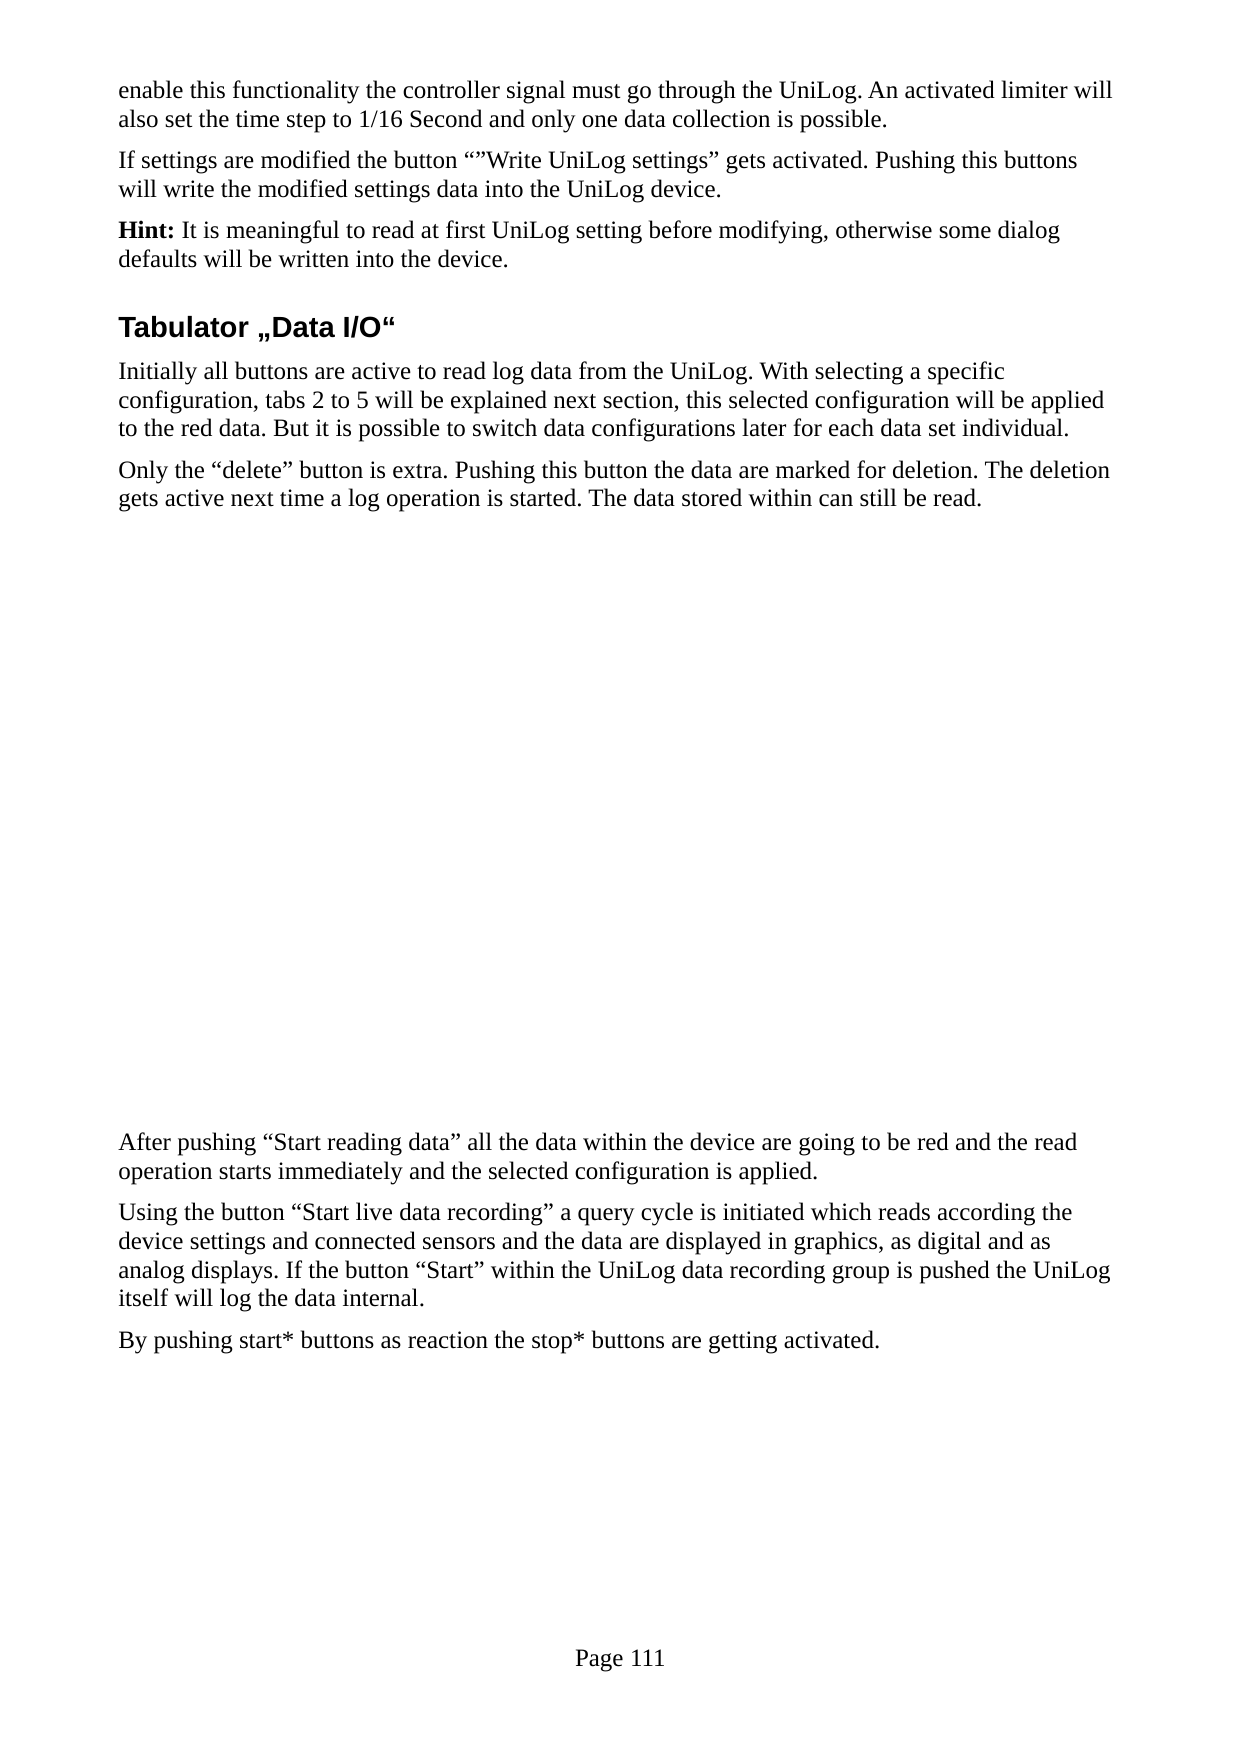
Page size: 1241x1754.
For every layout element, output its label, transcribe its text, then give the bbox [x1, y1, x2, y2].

text Using the button “Start live data recording” a query cycle is initiated which reads according the device settings and connected sensors and the data are displayed in graphics, as digital and as analog displays. If the button “Start” within the UniLog data recording group is pushed the UniLog itself will log the data internal. [118, 1197, 1122, 1312]
text If settings are modified the button “”Write UniLog settings” gets activated. Pushing this buttons will write the modified settings data into the UniLog device. [118, 145, 1122, 202]
text Only the “delete” button is extra. Pushing this button the data are marked for deletion. The deletion gets active next time a log operation is started. The data stored within can still be read. [118, 455, 1122, 512]
text By pushing start* buttons as reaction the stop* buttons are getting activated. [118, 1325, 1122, 1353]
text enable this functionality the controller signal must go through the UniLog. An activated limiter will also set the time step to 1/16 Second and only one data collection is possible. [118, 75, 1122, 132]
text Initially all buttons are active to read log data from the UniLog. With selecting a specific configuration, tabs 2 to 5 will be explained next section, this selected configuration will be applied to the red data. But it is possible to switch data configurations later for each data set individual. [118, 356, 1122, 442]
text Hint: It is meaningful to read at first UniLog setting before modifying, otherwise some dialog defaults will be written into the device. [118, 215, 1122, 272]
text After pushing “Start reading data” all the data within the device are going to be red and the read operation starts immediately and the selected configuration is applied. [118, 1127, 1122, 1185]
subtitle Tabulator „Data I/O“ [118, 310, 1122, 343]
